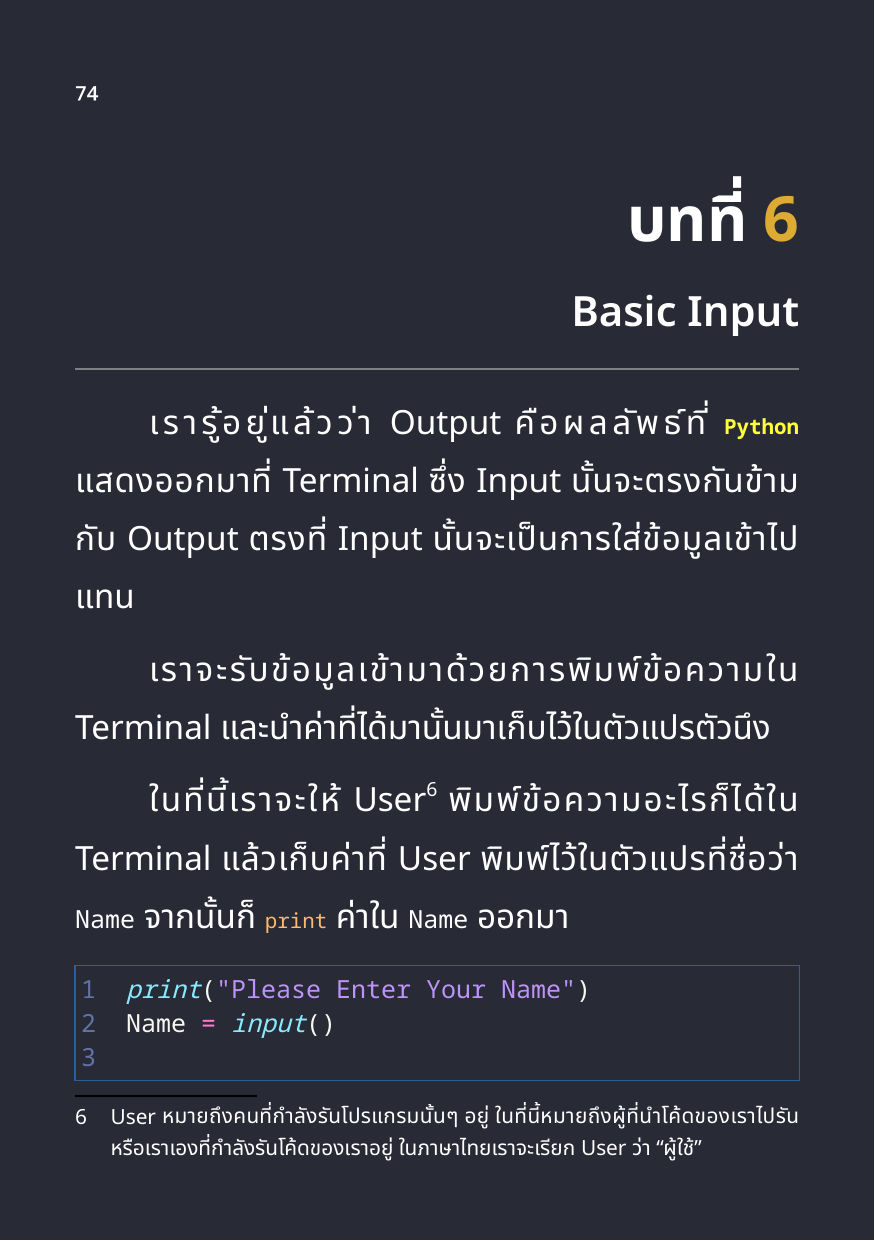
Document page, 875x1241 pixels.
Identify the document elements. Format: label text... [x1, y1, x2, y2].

text ในที่นี้เราจะให้ User พิมพ์ข้อความอะไรก็ได้ใน Terminal แล้วเก็บค่าที่ User พิมพ์ไว้ในตัวแปรที่ชื่อว่า Name จากนั้นก็ print ค่าใน Name ออกมา [75, 776, 799, 943]
text เรารู้อยู่แล้วว่า Output คือผลลัพธ์ที่ Python แสดงออกมาที่ Terminal ซึ่ง Input นั้นจะตรงกันข้ามกับ Output ตรงที่ Input นั้นจะเป็นการใส่ข้อมูลเข้าไปแทน [75, 398, 799, 623]
subtitle Basic Input [134, 282, 799, 339]
text เราจะรับข้อมูลเข้ามาด้วยการพิมพ์ข้อความใน Terminal และนำค่าที่ได้มานั้นมาเก็บไว้ในตัวแปรตัวนึง [75, 645, 799, 754]
text User หมายถึงคนที่กำลังรันโปรแกรมนั้นๆ อยู่ ในที่นี้หมายถึงผู้ที่นำโค้ดของเราไปรัน หรือเราเองที่กำลังรันโค้ดของเราอยู่ ในภาษาไทยเราจะเรียก User ว่า “ผู้ใช้” [75, 1102, 799, 1165]
table_header 1 print("Please Enter Your Name") 2 Name = input() 3 [76, 966, 799, 1080]
subtitle บทที่ 6 [134, 175, 799, 270]
